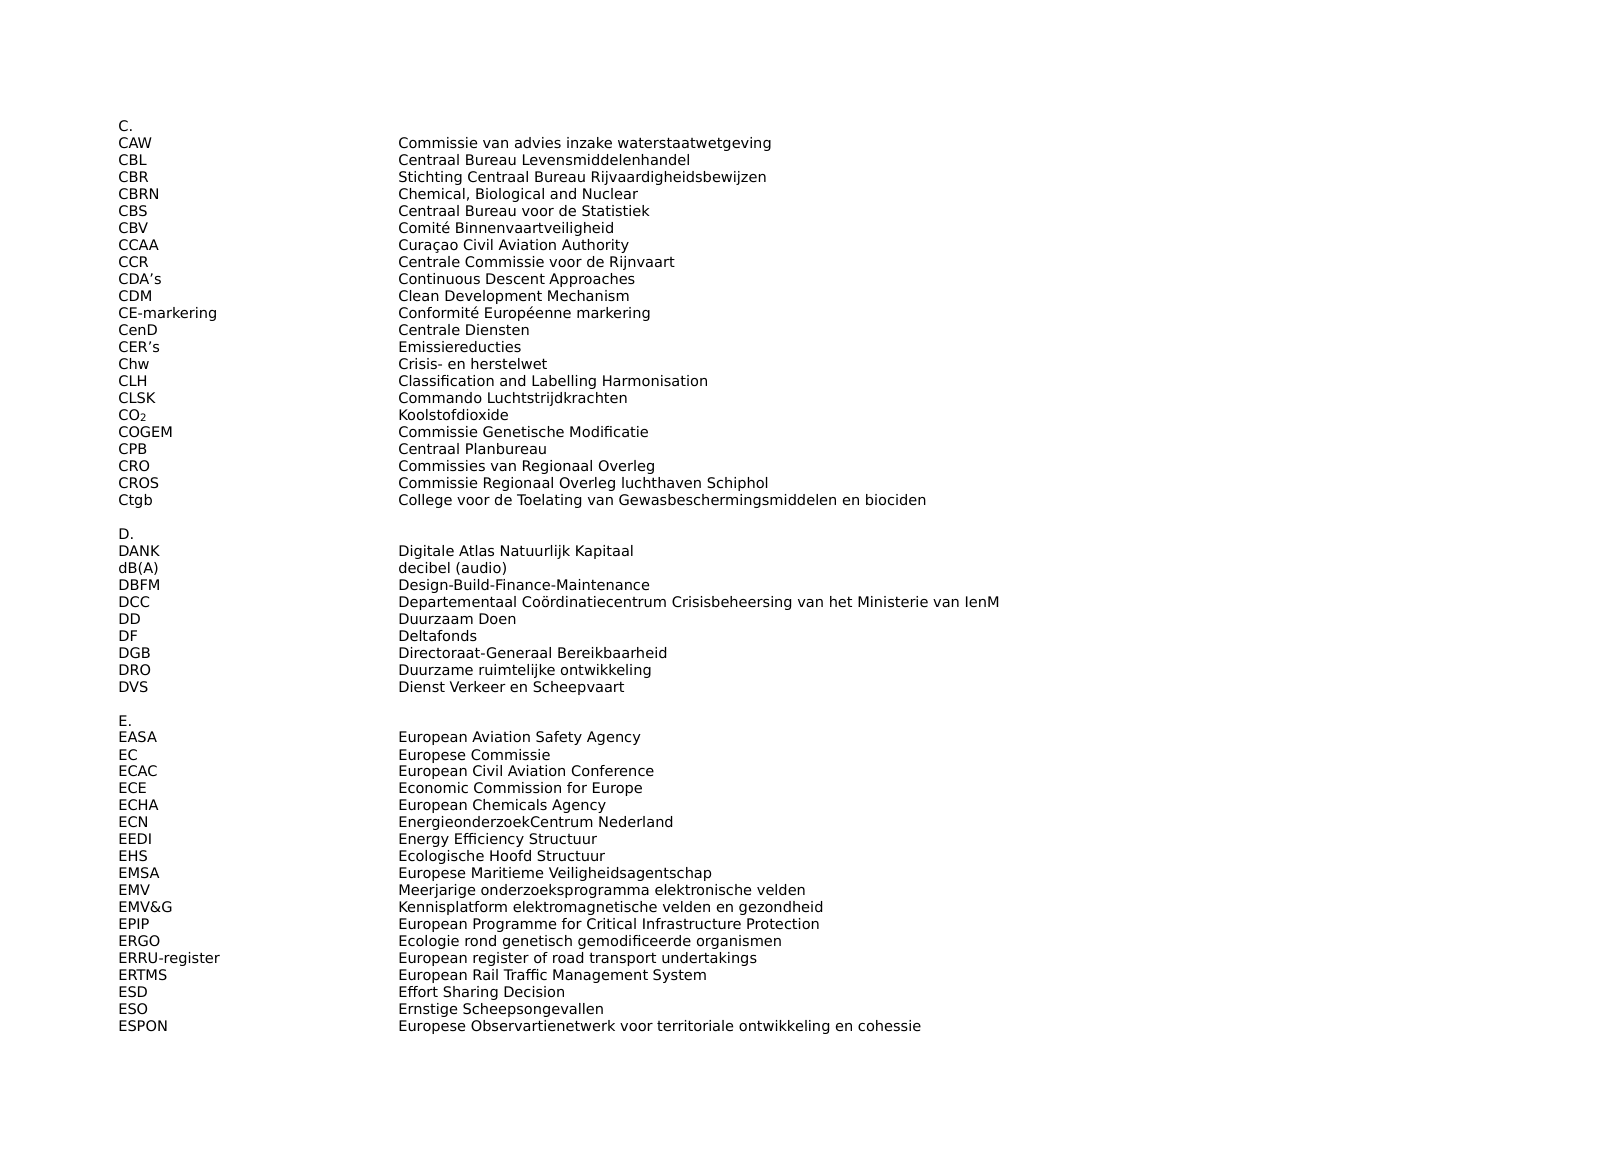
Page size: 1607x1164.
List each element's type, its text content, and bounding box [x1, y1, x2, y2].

table_cell Departementaal Coördinatiecentrum Crisisbeheersing van het Ministerie van IenM [392, 594, 1488, 611]
table_cell ESO [118, 1001, 392, 1018]
table_cell Centraal Planbureau [392, 441, 1488, 458]
table_cell Europese Observartienetwerk voor territoriale ontwikkeling en cohessie [392, 1018, 1488, 1035]
table_cell ERRU-register [118, 950, 392, 967]
table_cell CDA’s [118, 271, 392, 288]
table_cell [392, 509, 1488, 526]
table_cell [392, 526, 1488, 543]
table_cell ESPON [118, 1018, 392, 1035]
table_cell College voor de Toelating van Gewasbeschermingsmiddelen en biociden [392, 492, 1488, 509]
table_cell Classification and Labelling Harmonisation [392, 373, 1488, 390]
table_cell [118, 695, 392, 712]
table_cell E. [118, 713, 392, 729]
table_cell CCR [118, 254, 392, 271]
table_cell ECE [118, 780, 392, 797]
table_cell CenD [118, 322, 392, 339]
table_cell ECHA [118, 797, 392, 814]
table_cell Europese Maritieme Veiligheidsagentschap [392, 865, 1488, 882]
table_cell Clean Development Mechanism [392, 288, 1488, 305]
table_cell Chemical, Biological and Nuclear [392, 186, 1488, 203]
table_cell Stichting Centraal Bureau Rijvaardigheidsbewijzen [392, 169, 1488, 186]
table_cell DRO [118, 661, 392, 678]
table_cell ECAC [118, 763, 392, 780]
table_cell Deltafonds [392, 628, 1488, 644]
table_cell Commissie Genetische Modificatie [392, 424, 1488, 441]
table_cell Conformité Européenne markering [392, 305, 1488, 322]
table_cell Kennisplatform elektromagnetische velden en gezondheid [392, 899, 1488, 916]
table_cell Commissie van advies inzake waterstaatwetgeving [392, 135, 1488, 152]
table_cell Economic Commission for Europe [392, 780, 1488, 797]
table_cell Comité Binnenvaartveiligheid [392, 220, 1488, 237]
table_cell Ecologische Hoofd Structuur [392, 848, 1488, 865]
table_cell EC [118, 746, 392, 763]
table_cell CBS [118, 203, 392, 220]
table_cell CDM [118, 288, 392, 305]
table_cell CROS [118, 475, 392, 492]
table_cell Continuous Descent Approaches [392, 271, 1488, 288]
table_cell CBV [118, 220, 392, 237]
table_cell Emissiereducties [392, 339, 1488, 356]
table_cell Duurzaam Doen [392, 611, 1488, 627]
table_cell CAW [118, 135, 392, 152]
table_cell CE-markering [118, 305, 392, 322]
table_cell CBL [118, 152, 392, 169]
table_cell DVS [118, 679, 392, 695]
table_cell CCAA [118, 237, 392, 254]
table_cell Centraal Bureau Levensmiddelenhandel [392, 152, 1488, 169]
table_cell Design-Build-Finance-Maintenance [392, 577, 1488, 593]
table_cell [392, 695, 1488, 712]
table_cell EMV&G [118, 899, 392, 916]
table_cell [392, 713, 1488, 729]
table_cell Commando Luchtstrijdkrachten [392, 390, 1488, 407]
table_cell decibel (audio) [392, 560, 1488, 577]
table_cell DGB [118, 645, 392, 661]
table_cell European Rail Traffic Management System [392, 967, 1488, 984]
table_cell EMSA [118, 865, 392, 882]
table_cell Europese Commissie [392, 746, 1488, 763]
table_cell ERGO [118, 933, 392, 950]
table_cell EPIP [118, 916, 392, 933]
table_cell DBFM [118, 577, 392, 593]
table_cell Koolstofdioxide [392, 407, 1488, 424]
table_cell Centrale Commissie voor de Rijnvaart [392, 254, 1488, 271]
table_cell CO2 [118, 407, 392, 424]
table_cell Effort Sharing Decision [392, 984, 1488, 1001]
table_cell European Chemicals Agency [392, 797, 1488, 814]
table_cell Ctgb [118, 492, 392, 509]
table_cell Ernstige Scheepsongevallen [392, 1001, 1488, 1018]
table_cell DCC [118, 594, 392, 611]
table_cell DANK [118, 543, 392, 559]
table_cell [392, 118, 1488, 135]
table_cell dB(A) [118, 560, 392, 577]
table_cell DF [118, 628, 392, 644]
table_cell Crisis- en herstelwet [392, 356, 1488, 373]
table_cell COGEM [118, 424, 392, 441]
table_cell CRO [118, 458, 392, 475]
table_cell D. [118, 526, 392, 543]
table_cell CBRN [118, 186, 392, 203]
table_cell EHS [118, 848, 392, 865]
table_cell Centrale Diensten [392, 322, 1488, 339]
table_cell EnergieonderzoekCentrum Nederland [392, 814, 1488, 831]
table_cell EMV [118, 882, 392, 899]
table_cell Duurzame ruimtelijke ontwikkeling [392, 661, 1488, 678]
table_cell CER’s [118, 339, 392, 356]
table_cell Directoraat-Generaal Bereikbaarheid [392, 645, 1488, 661]
table_cell C. [118, 118, 392, 135]
table_cell CBR [118, 169, 392, 186]
table_cell [118, 509, 392, 526]
table_cell Meerjarige onderzoeksprogramma elektronische velden [392, 882, 1488, 899]
table_cell EEDI [118, 831, 392, 848]
table_cell Dienst Verkeer en Scheepvaart [392, 679, 1488, 695]
table_cell European Civil Aviation Conference [392, 763, 1488, 780]
table_cell European Aviation Safety Agency [392, 729, 1488, 746]
table_cell Curaçao Civil Aviation Authority [392, 237, 1488, 254]
table_cell CLSK [118, 390, 392, 407]
table_cell Chw [118, 356, 392, 373]
table_cell DD [118, 611, 392, 627]
table_cell ECN [118, 814, 392, 831]
table_cell Centraal Bureau voor de Statistiek [392, 203, 1488, 220]
table_cell Commissie Regionaal Overleg luchthaven Schiphol [392, 475, 1488, 492]
table_cell European register of road transport undertakings [392, 950, 1488, 967]
table_cell CPB [118, 441, 392, 458]
table_cell ESD [118, 984, 392, 1001]
table_cell ERTMS [118, 967, 392, 984]
table_cell Digitale Atlas Natuurlijk Kapitaal [392, 543, 1488, 559]
table_cell Ecologie rond genetisch gemodificeerde organismen [392, 933, 1488, 950]
table_cell Energy Efficiency Structuur [392, 831, 1488, 848]
table_cell European Programme for Critical Infrastructure Protection [392, 916, 1488, 933]
table_cell Commissies van Regionaal Overleg [392, 458, 1488, 475]
table_cell EASA [118, 729, 392, 746]
table_cell CLH [118, 373, 392, 390]
